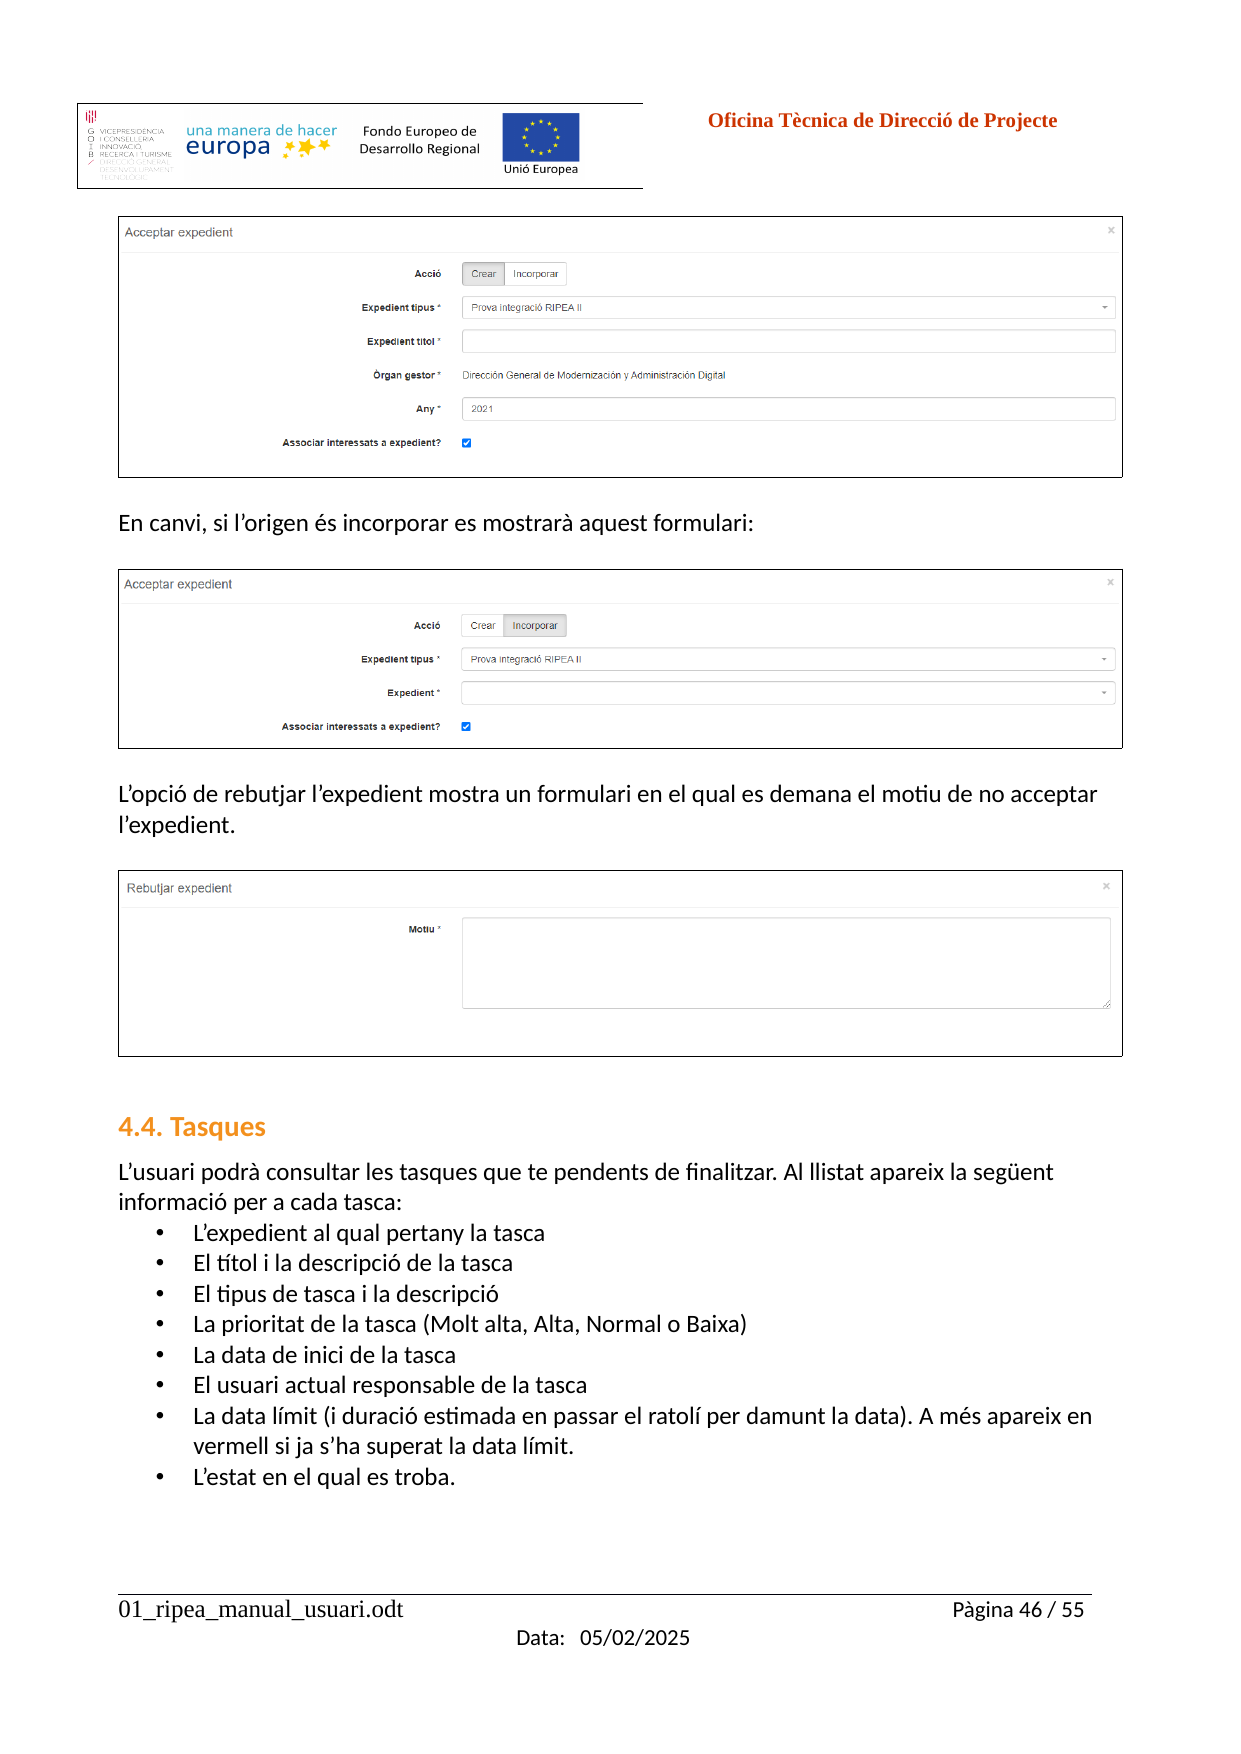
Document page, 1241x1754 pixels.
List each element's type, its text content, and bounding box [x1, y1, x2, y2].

text L’usuari podrà consultar les tasques que te pendents de finalitzar. Al llistat apareix la següent informació per a cada tasca: [118, 1156, 1122, 1217]
list L’expedient al qual pertany la tasca [156, 1217, 1122, 1247]
picture [121, 571, 1119, 746]
picture [121, 219, 1119, 474]
picture [121, 873, 1119, 1054]
list La prioritat de la tasca (Molt alta, Alta, Normal o Baixa) [156, 1308, 1122, 1339]
subtitle 4.4. Tasques [118, 1108, 1122, 1143]
list El tipus de tasca i la descripció [156, 1278, 1122, 1308]
list El usuari actual responsable de la tasca [156, 1369, 1122, 1400]
list La data de inici de la tasca [156, 1339, 1122, 1369]
list El títol i la descripció de la tasca [156, 1247, 1122, 1278]
picture [184, 108, 585, 182]
text L’opció de rebutjar l’expedient mostra un formulari en el qual es demana el motiu de no acceptar l’expedient. [118, 779, 1122, 840]
picture [82, 108, 178, 182]
list L’estat en el qual es troba. [156, 1461, 1122, 1491]
list La data límit (i duració estimada en passar el ratolí per damunt la data). A més apareix en vermell si ja s’ha superat la data límit. [156, 1400, 1122, 1461]
text En canvi, si l’origen és incorporar es mostrarà aquest formulari: [118, 507, 1122, 538]
